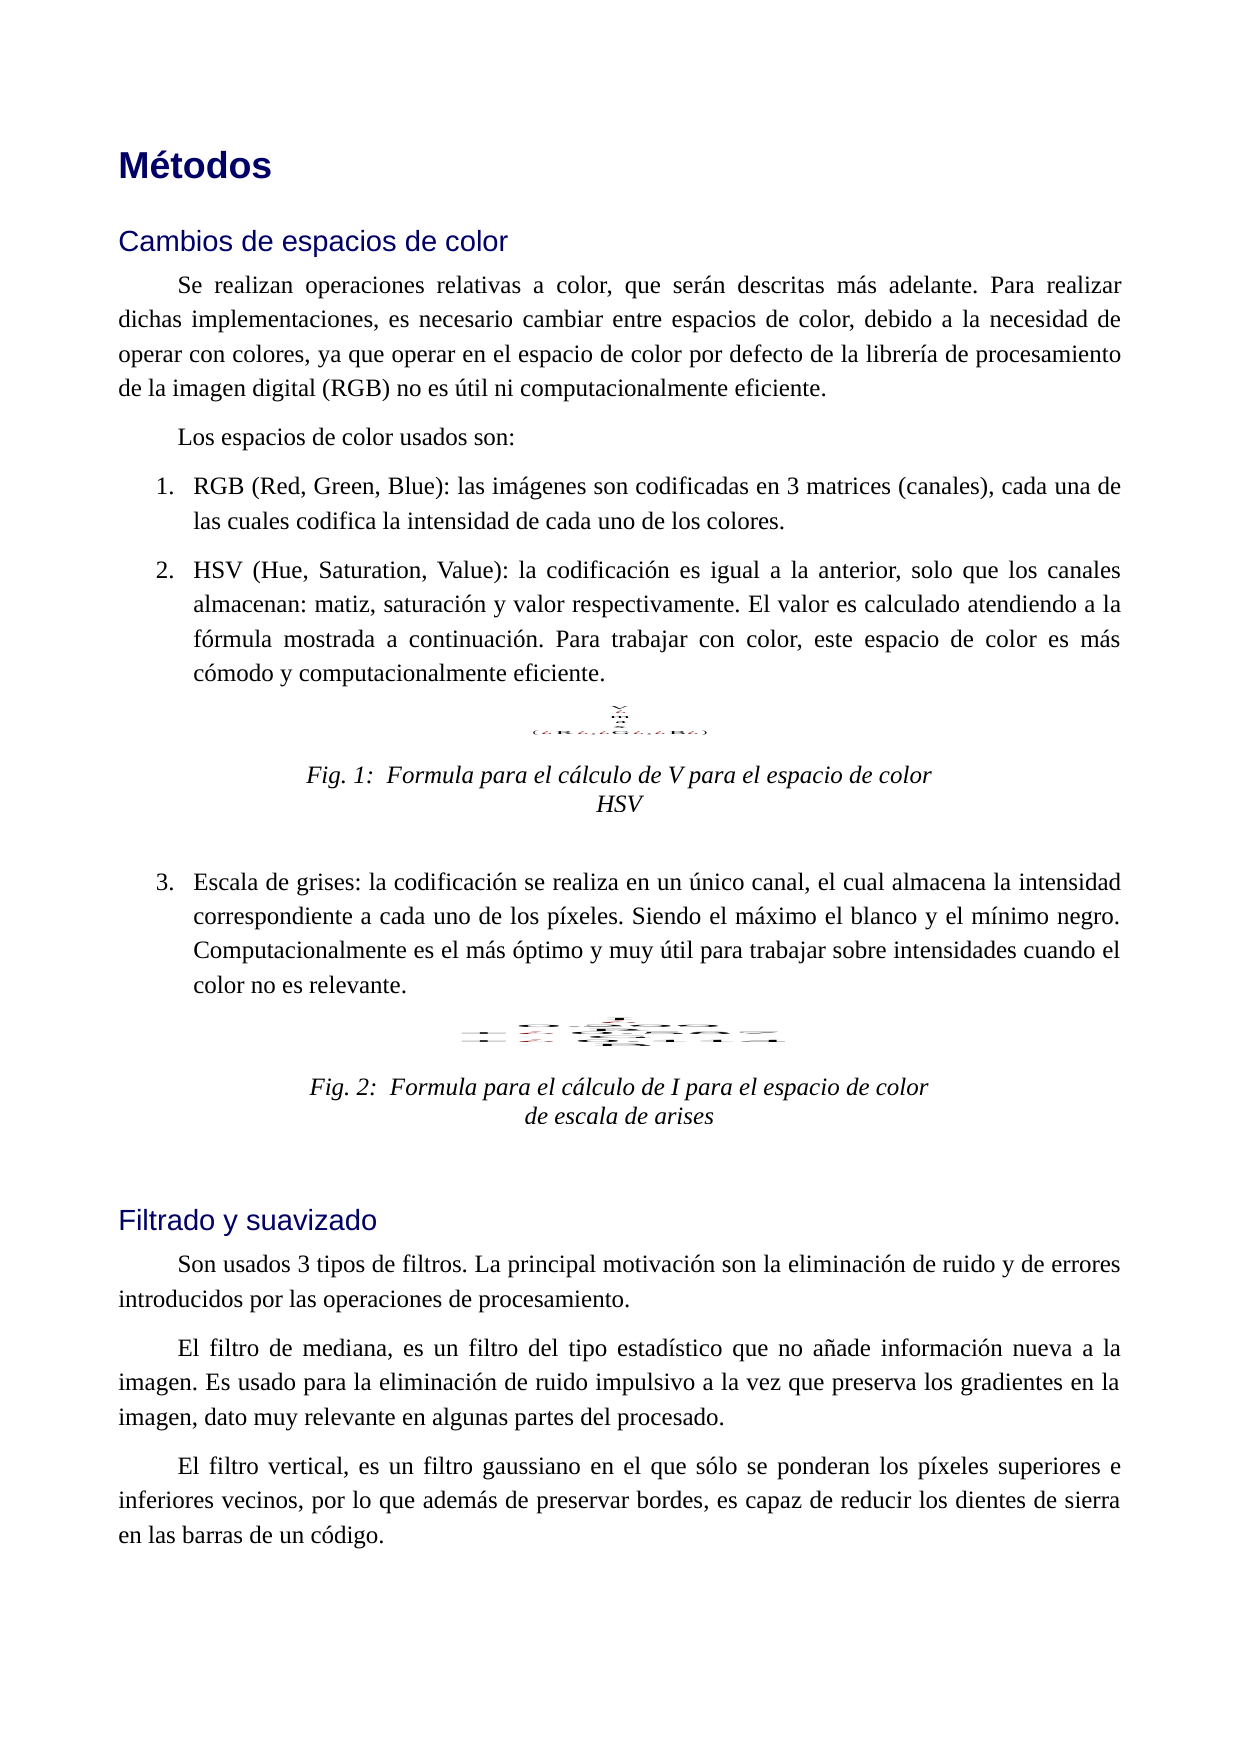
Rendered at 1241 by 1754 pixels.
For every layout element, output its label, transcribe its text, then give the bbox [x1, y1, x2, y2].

text Fig. 1: Formula para el cálculo de V para el espacio de color HSV [300, 760, 940, 812]
text El filtro de mediana, es un filtro del tipo estadístico que no añade información nueva a la imagen. Es usado para la eliminación de ruido impulsivo a la vez que preserva los gradientes en la imagen, dato muy relevante en algunas partes del procesado. [118, 1333, 1122, 1431]
list Escala de grises: la codificación se realiza en un único canal, el cual almacena la intensidad correspondiente a cada uno de los píxeles. Siendo el máximo el blanco y el mínimo negro. Computacionalmente es el más óptimo y muy útil para trabajar sobre intensidades cuando el color no es relevante. [156, 867, 1122, 999]
list HSV (Hue, Saturation, Value): la codificación es igual a la anterior, solo que los canales almacenan: matiz, saturación y valor respectivamente. El valor es calculado atendiendo a la fórmula mostrada a continuación. Para trabajar con color, este espacio de color es más cómodo y computacionalmente eficiente. [156, 555, 1122, 687]
text Los espacios de color usados son: [118, 422, 1122, 451]
text El filtro vertical, es un filtro gaussiano en el que sólo se ponderan los píxeles superiores e inferiores vecinos, por lo que además de preservar bordes, es capaz de reducir los dientes de sierra en las barras de un código. [118, 1451, 1122, 1549]
subtitle Métodos [118, 143, 1122, 186]
subtitle Cambios de espacios de color [118, 224, 1122, 257]
text Son usados 3 tipos de filtros. La principal motivación son la eliminación de ruido y de errores introducidos por las operaciones de procesamiento. [118, 1249, 1122, 1313]
subtitle Filtrado y suavizado [118, 1203, 1122, 1237]
text Fig. 2: Formula para el cálculo de I para el espacio de color de escala de grises [300, 1072, 940, 1124]
text Se realizan operaciones relativas a color, que serán descritas más adelante. Para realizar dichas implementaciones, es necesario cambiar entre espacios de color, debido a la necesidad de operar con colores, ya que operar en el espacio de color por defecto de la librería de procesamiento de la imagen digital (RGB) no es útil ni computacionalmente eficiente. [118, 270, 1122, 402]
list RGB (Red, Green, Blue): las imágenes son codificadas en 3 matrices (canales), cada una de las cuales codifica la intensidad de cada uno de los colores. [156, 471, 1122, 534]
